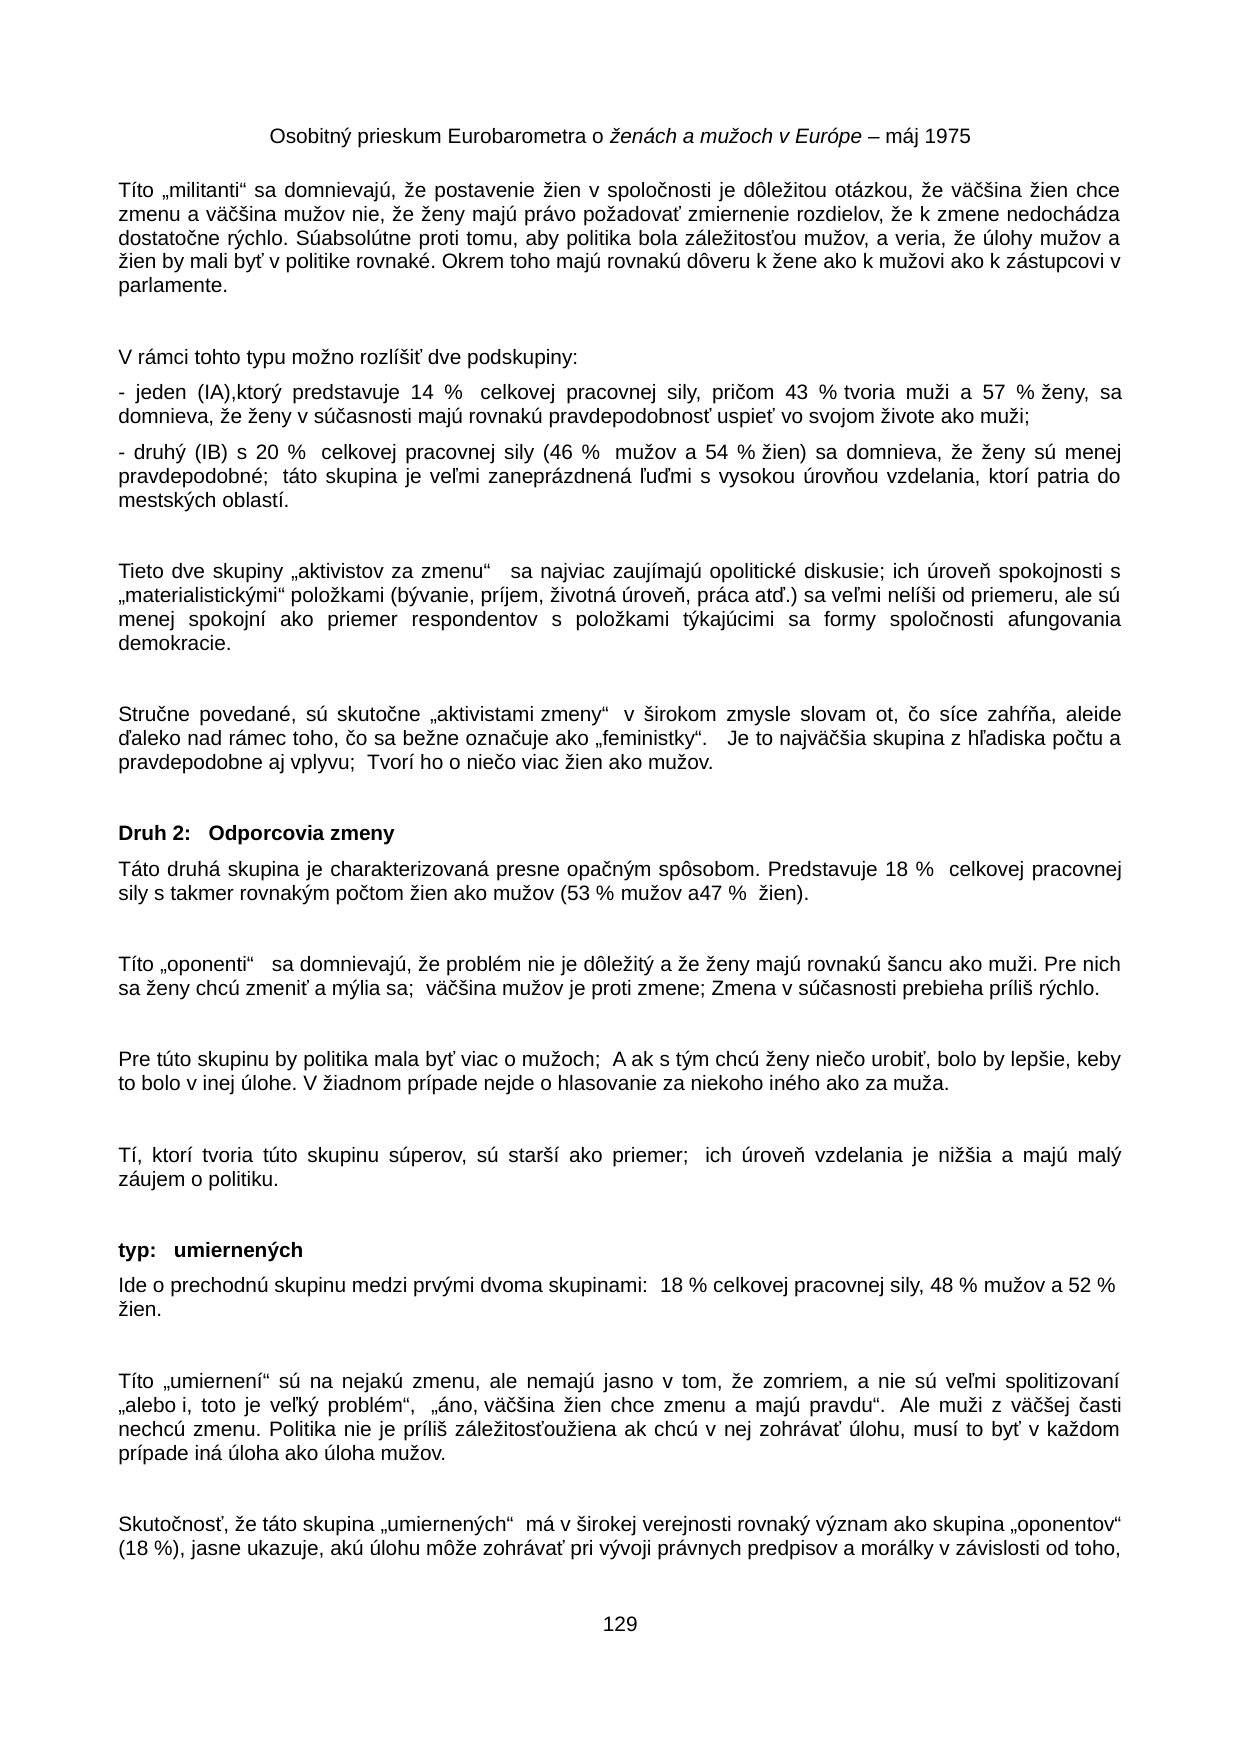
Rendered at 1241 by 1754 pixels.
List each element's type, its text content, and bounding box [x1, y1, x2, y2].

text Títo „oponenti“ sa domnievajú, že problém nie je dôležitý a že ženy majú rovnakú šancu ako muži. Pre nich sa ženy chcú zmeniť a mýlia sa; väčšina mužov je proti zmene; Zmena v súčasnosti prebieha príliš rýchlo. [118, 952, 1122, 1000]
text Stručne povedané, sú skutočne „aktivistami zmeny“ v širokom zmysle slovam ot, čo síce zahŕňa, aleide ďaleko nad rámec toho, čo sa bežne označuje ako „feministky“. Je to najväčšia skupina z hľadiska počtu a pravdepodobne aj vplyvu; Tvorí ho o niečo viac žien ako mužov. [118, 702, 1122, 774]
text V rámci tohto typu možno rozlíšiť dve podskupiny: [118, 344, 1122, 368]
text Druh 2: Odporcovia zmeny [118, 821, 1122, 845]
text Táto druhá skupina je charakterizovaná presne opačným spôsobom. Predstavuje 18 % celkovej pracovnej sily s takmer rovnakým počtom žien ako mužov (53 % mužov a47 % žien). [118, 857, 1122, 905]
text Skutočnosť, že táto skupina „umiernených“ má v širokej verejnosti rovnaký význam ako skupina „oponentov“ (18 %), jasne ukazuje, akú úlohu môže zohrávať pri vývoji právnych predpisov a morálky v závislosti od toho, [118, 1512, 1122, 1559]
text Ide o prechodnú skupinu medzi prvými dvoma skupinami: 18 % celkovej pracovnej sily, 48 % mužov a 52 % žien. [118, 1273, 1122, 1321]
text Títo „militanti“ sa domnievajú, že postavenie žien v spoločnosti je dôležitou otázkou, že väčšina žien chce zmenu a väčšina mužov nie, že ženy majú právo požadovať zmiernenie rozdielov, že k zmene nedochádza dostatočne rýchlo. Súabsolútne proti tomu, aby politika bola záležitosťou mužov, a veria, že úlohy mužov a žien by mali byť v politike rovnaké. Okrem toho majú rovnakú dôveru k žene ako k mužovi ako k zástupcovi v parlamente. [118, 177, 1122, 297]
text - druhý (IB) s 20 % celkovej pracovnej sily (46 % mužov a 54 % žien) sa domnieva, že ženy sú menej pravdepodobné; táto skupina je veľmi zaneprázdnená ľuďmi s vysokou úrovňou vzdelania, ktorí patria do mestských oblastí. [118, 440, 1122, 512]
text Tí, ktorí tvoria túto skupinu súperov, sú starší ako priemer; ich úroveň vzdelania je nižšia a majú malý záujem o politiku. [118, 1142, 1122, 1190]
text Tieto dve skupiny „aktivistov za zmenu“ sa najviac zaujímajú opolitické diskusie; ich úroveň spokojnosti s „materialistickými“ položkami (bývanie, príjem, životná úroveň, práca atď.) sa veľmi nelíši od priemeru, ale sú menej spokojní ako priemer respondentov s položkami týkajúcimi sa formy spoločnosti afungovania demokracie. [118, 559, 1122, 655]
text typ: umiernených [118, 1238, 1122, 1262]
text Pre túto skupinu by politika mala byť viac o mužoch; A ak s tým chcú ženy niečo urobiť, bolo by lepšie, keby to bolo v inej úlohe. V žiadnom prípade nejde o hlasovanie za niekoho iného ako za muža. [118, 1047, 1122, 1095]
text Títo „umiernení“ sú na nejakú zmenu, ale nemajú jasno v tom, že zomriem, a nie sú veľmi spolitizovaní „alebo i, toto je veľký problém“, „áno, väčšina žien chce zmenu a majú pravdu“. Ale muži z väčšej časti nechcú zmenu. Politika nie je príliš záležitosťoužiena ak chcú v nej zohrávať úlohu, musí to byť v každom prípade iná úloha ako úloha mužov. [118, 1368, 1122, 1464]
text - jeden (IA),ktorý predstavuje 14 % celkovej pracovnej sily, pričom 43 % tvoria muži a 57 % ženy, sa domnieva, že ženy v súčasnosti majú rovnakú pravdepodobnosť uspieť vo svojom živote ako muži; [118, 380, 1122, 428]
